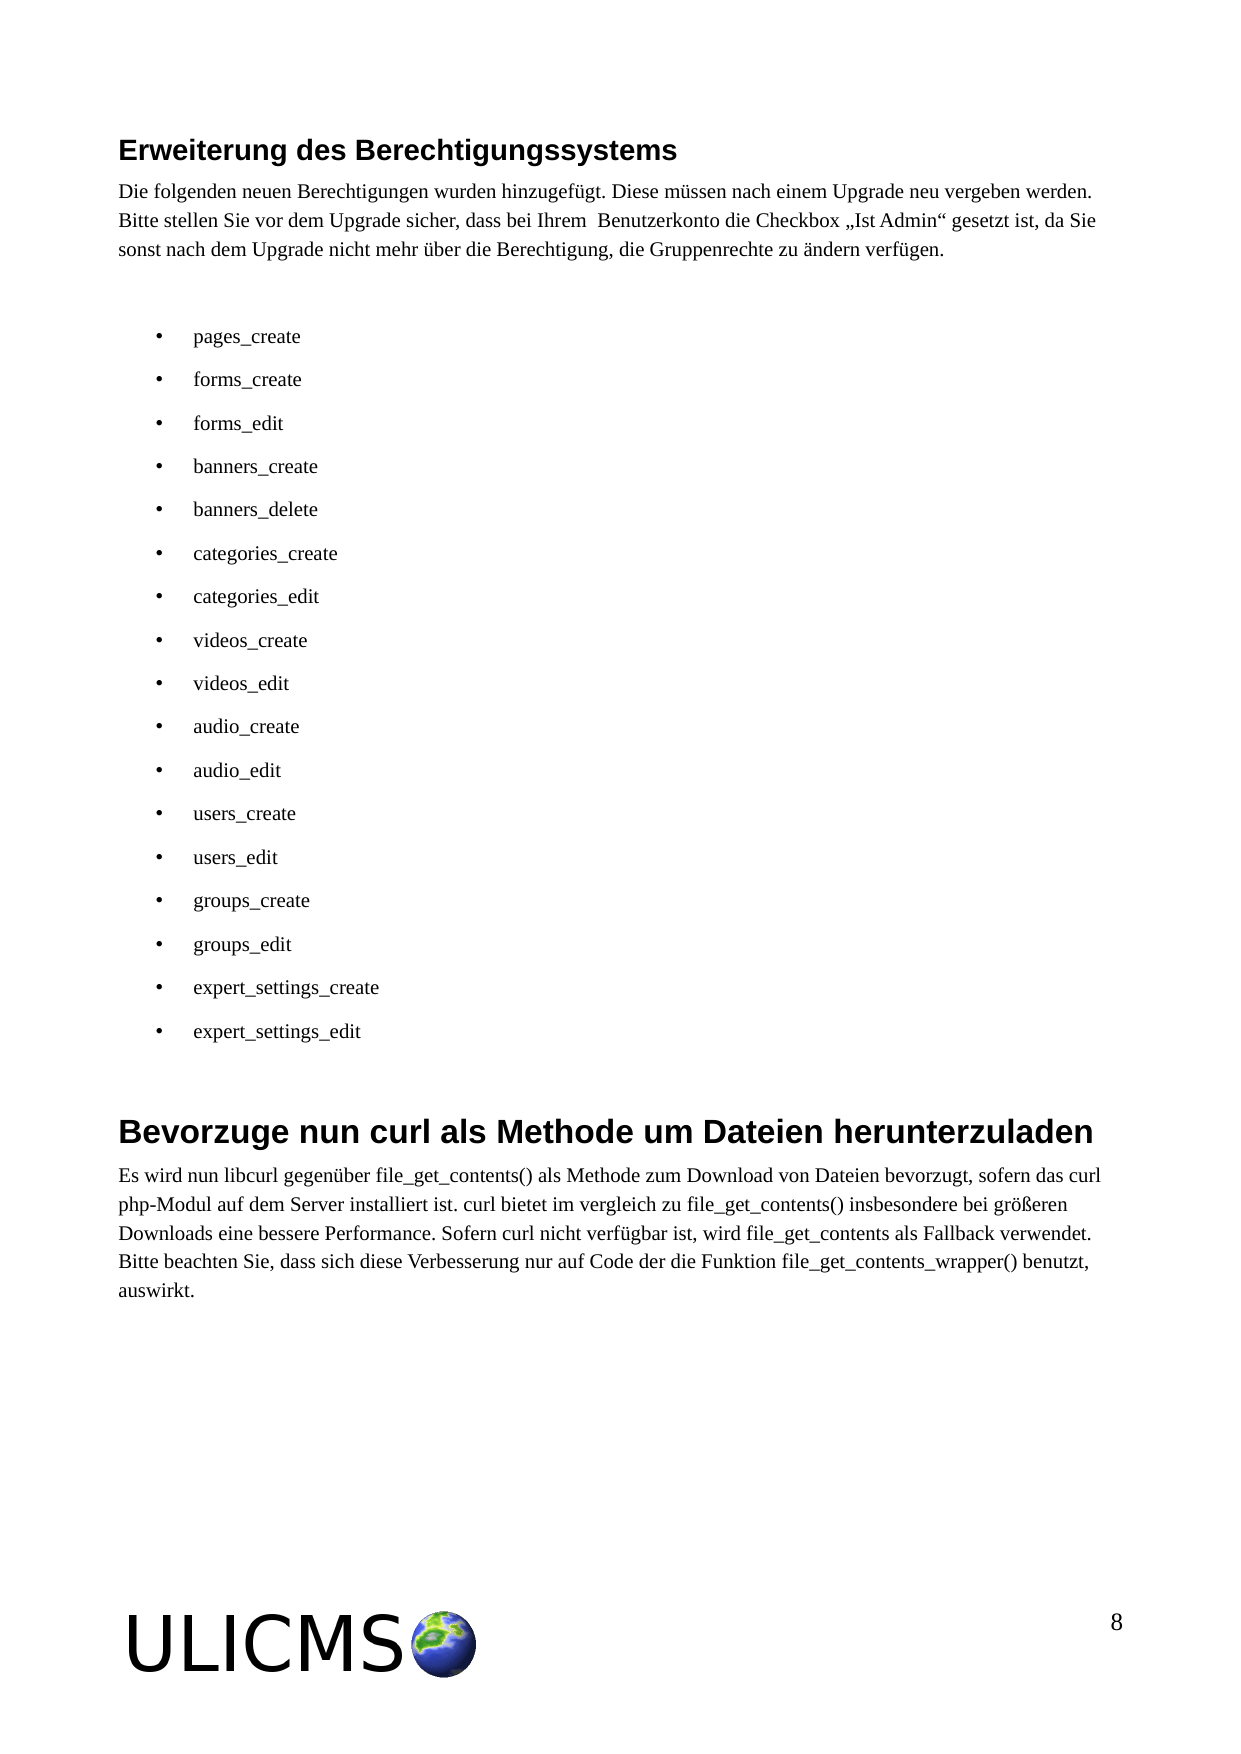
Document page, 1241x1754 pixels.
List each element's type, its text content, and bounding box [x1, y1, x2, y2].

list categories_edit [156, 584, 1123, 608]
list expert_settings_edit [156, 1018, 1123, 1043]
list audio_edit [156, 758, 1123, 782]
subtitle Bevorzuge nun curl als Methode um Dateien herunterzuladen [118, 1112, 1123, 1150]
list forms_edit [156, 410, 1123, 434]
text Die folgenden neuen Berechtigungen wurden hinzugefügt. Diese müssen nach einem Upgrade neu vergeben werden. Bitte stellen Sie vor dem Upgrade sicher, dass bei Ihrem Benutzerkonto die Checkbox „Ist Admin“ gesetzt ist, da Sie sonst nach dem Upgrade nicht mehr über die Berechtigung, die Gruppenrechte zu ändern verfügen. [118, 179, 1123, 261]
list banners_create [156, 454, 1123, 478]
list expert_settings_create [156, 975, 1123, 999]
list groups_create [156, 888, 1123, 912]
list audio_create [156, 714, 1123, 738]
list users_create [156, 801, 1123, 825]
subtitle Erweiterung des Berechtigungssystems [118, 133, 1123, 166]
list forms_create [156, 367, 1123, 391]
list banners_delete [156, 497, 1123, 521]
list categories_create [156, 541, 1123, 565]
text Es wird nun libcurl gegenüber file_get_contents() als Methode zum Download von Dateien bevorzugt, sofern das curl php-Modul auf dem Server installiert ist. curl bietet im vergleich zu file_get_contents() insbesondere bei größeren Downloads eine bessere Performance. Sofern curl nicht verfügbar ist, wird file_get_contents als Fallback verwendet. Bitte beachten Sie, dass sich diese Verbesserung nur auf Code der die Funktion file_get_contents_wrapper() benutzt, auswirkt. [118, 1163, 1123, 1302]
list users_edit [156, 845, 1123, 869]
list groups_edit [156, 932, 1123, 956]
list videos_edit [156, 671, 1123, 695]
picture [118, 1607, 479, 1681]
list videos_create [156, 628, 1123, 652]
list pages_create [156, 323, 1123, 348]
